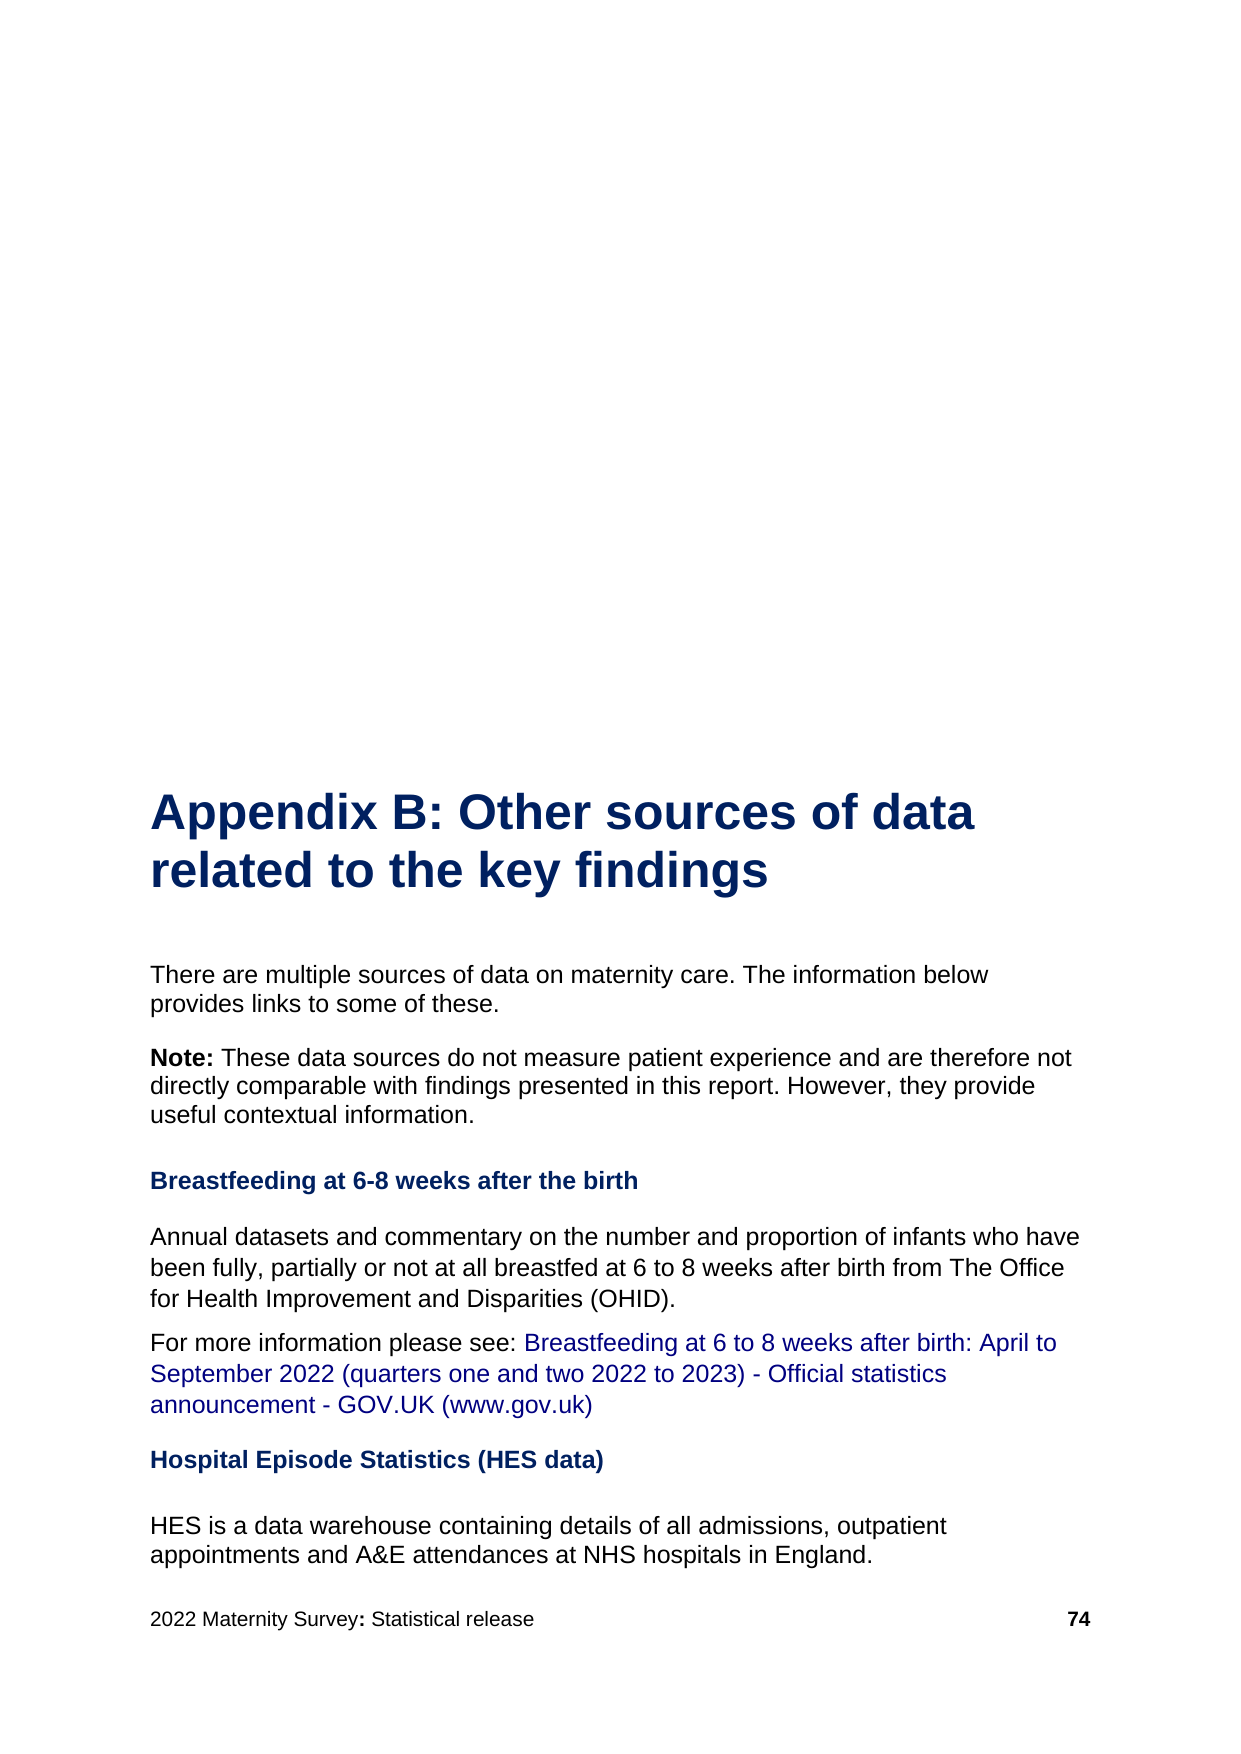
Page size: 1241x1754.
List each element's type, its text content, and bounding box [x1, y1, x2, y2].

text Breastfeeding at 6-8 weeks after the birth [150, 1166, 1090, 1195]
text Hospital Episode Statistics (HES data) [150, 1445, 1090, 1474]
text There are multiple sources of data on maternity care. The information below provides links to some of these. [150, 960, 1090, 1017]
text HES is a data warehouse containing details of all admissions, outpatient appointments and A&E attendances at NHS hospitals in England. [150, 1511, 1090, 1569]
text Annual datasets and commentary on the number and proportion of infants who have been fully, partially or not at all breastfed at 6 to 8 weeks after birth from The Office for Health Improvement and Disparities (OHID). [150, 1220, 1090, 1314]
text For more information please see: Breastfeeding at 6 to 8 weeks after birth: April to September 2022 (quarters one and two 2022 to 2023) - Official statistics announcement - GOV.UK (www.gov.uk) [150, 1326, 1090, 1420]
text Note: These data sources do not measure patient experience and are therefore not directly comparable with findings presented in this report. However, they provide useful contextual information. [150, 1042, 1090, 1129]
text Appendix B: Other sources of data related to the key findings [150, 782, 1090, 897]
